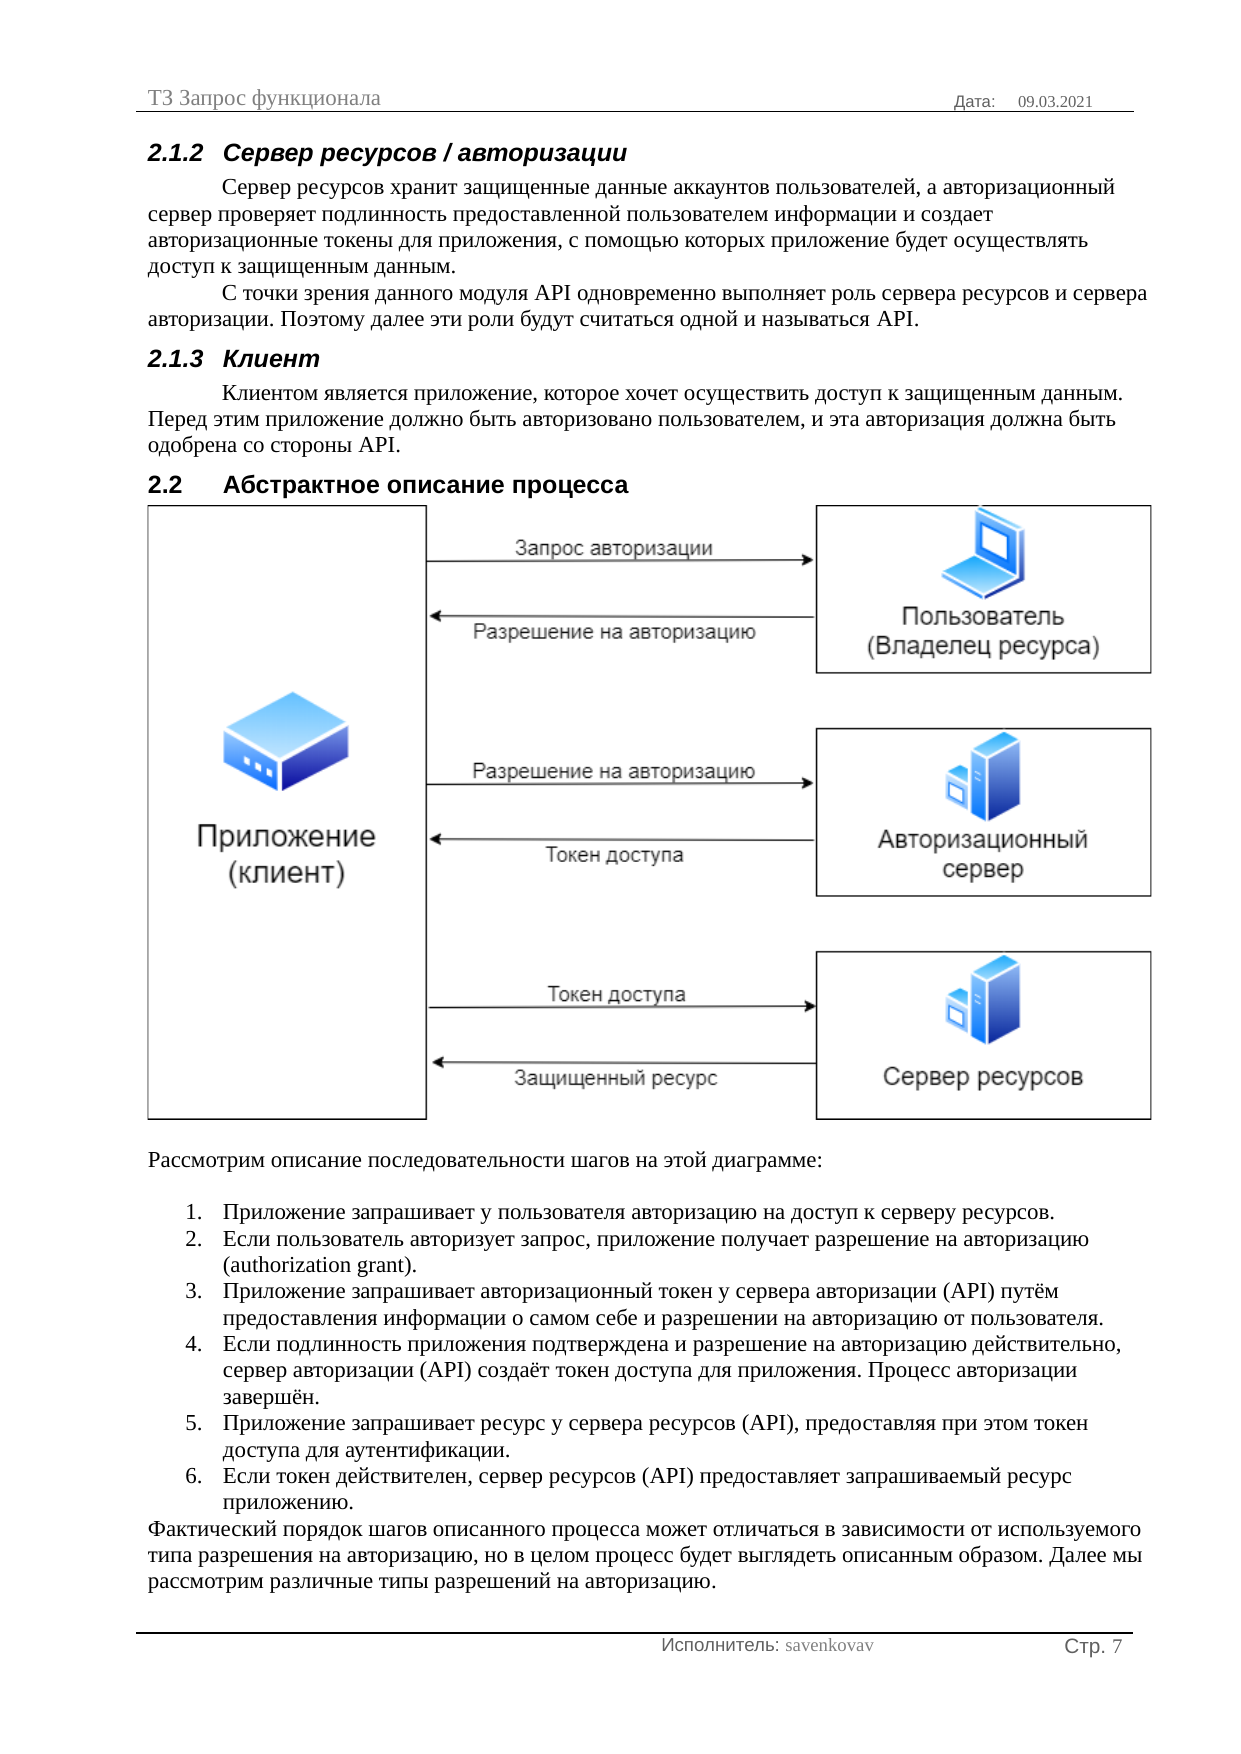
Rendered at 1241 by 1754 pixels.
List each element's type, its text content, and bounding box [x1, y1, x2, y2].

list Если пользователь авторизует запрос, приложение получает разрешение на авторизацию (authorization grant). [185, 1225, 1152, 1277]
list Если токен действителен, сервер ресурсов (API) предоставляет запрашиваемый ресурс приложению. [185, 1462, 1152, 1515]
subtitle Абстрактное описание процесса [148, 470, 1152, 499]
subtitle Клиент [148, 344, 1152, 373]
text Сервер ресурсов хранит защищенные данные аккаунтов пользователей, а авторизационный сервер проверяет подлинность предоставленной пользователем информации и создает авторизационные токены для приложения, с помощью которых приложение будет осуществлять доступ к защищенным данным. [148, 173, 1152, 279]
list Приложение запрашивает у пользователя авторизацию на доступ к серверу ресурсов. [185, 1198, 1152, 1225]
text Рассмотрим описание последовательности шагов на этой диаграмме: [148, 1146, 1152, 1172]
list Если подлинность приложения подтверждена и разрешение на авторизацию действительно, сервер авторизации (API) создаёт токен доступа для приложения. Процесс авторизации завершён. [185, 1330, 1152, 1409]
list Приложение запрашивает ресурс у сервера ресурсов (API), предоставляя при этом токен доступа для аутентификации. [185, 1409, 1152, 1462]
subtitle Сервер ресурсов / авторизации [148, 138, 1152, 167]
text С точки зрения данного модуля API одновременно выполняет роль сервера ресурсов и сервера авторизации. Поэтому далее эти роли будут считаться одной и называться API. [148, 279, 1152, 331]
list Приложение запрашивает авторизационный токен у сервера авторизации (API) путём предоставления информации о самом себе и разрешении на авторизацию от пользователя. [185, 1277, 1152, 1330]
text Фактический порядок шагов описанного процесса может отличаться в зависимости от используемого типа разрешения на авторизацию, но в целом процесс будет выглядеть описанным образом. Далее мы рассмотрим различные типы разрешений на авторизацию. [148, 1515, 1152, 1594]
text Клиентом является приложение, которое хочет осуществить доступ к защищенным данным. Перед этим приложение должно быть авторизовано пользователем, и эта авторизация должна быть одобрена со стороны API. [148, 379, 1152, 458]
